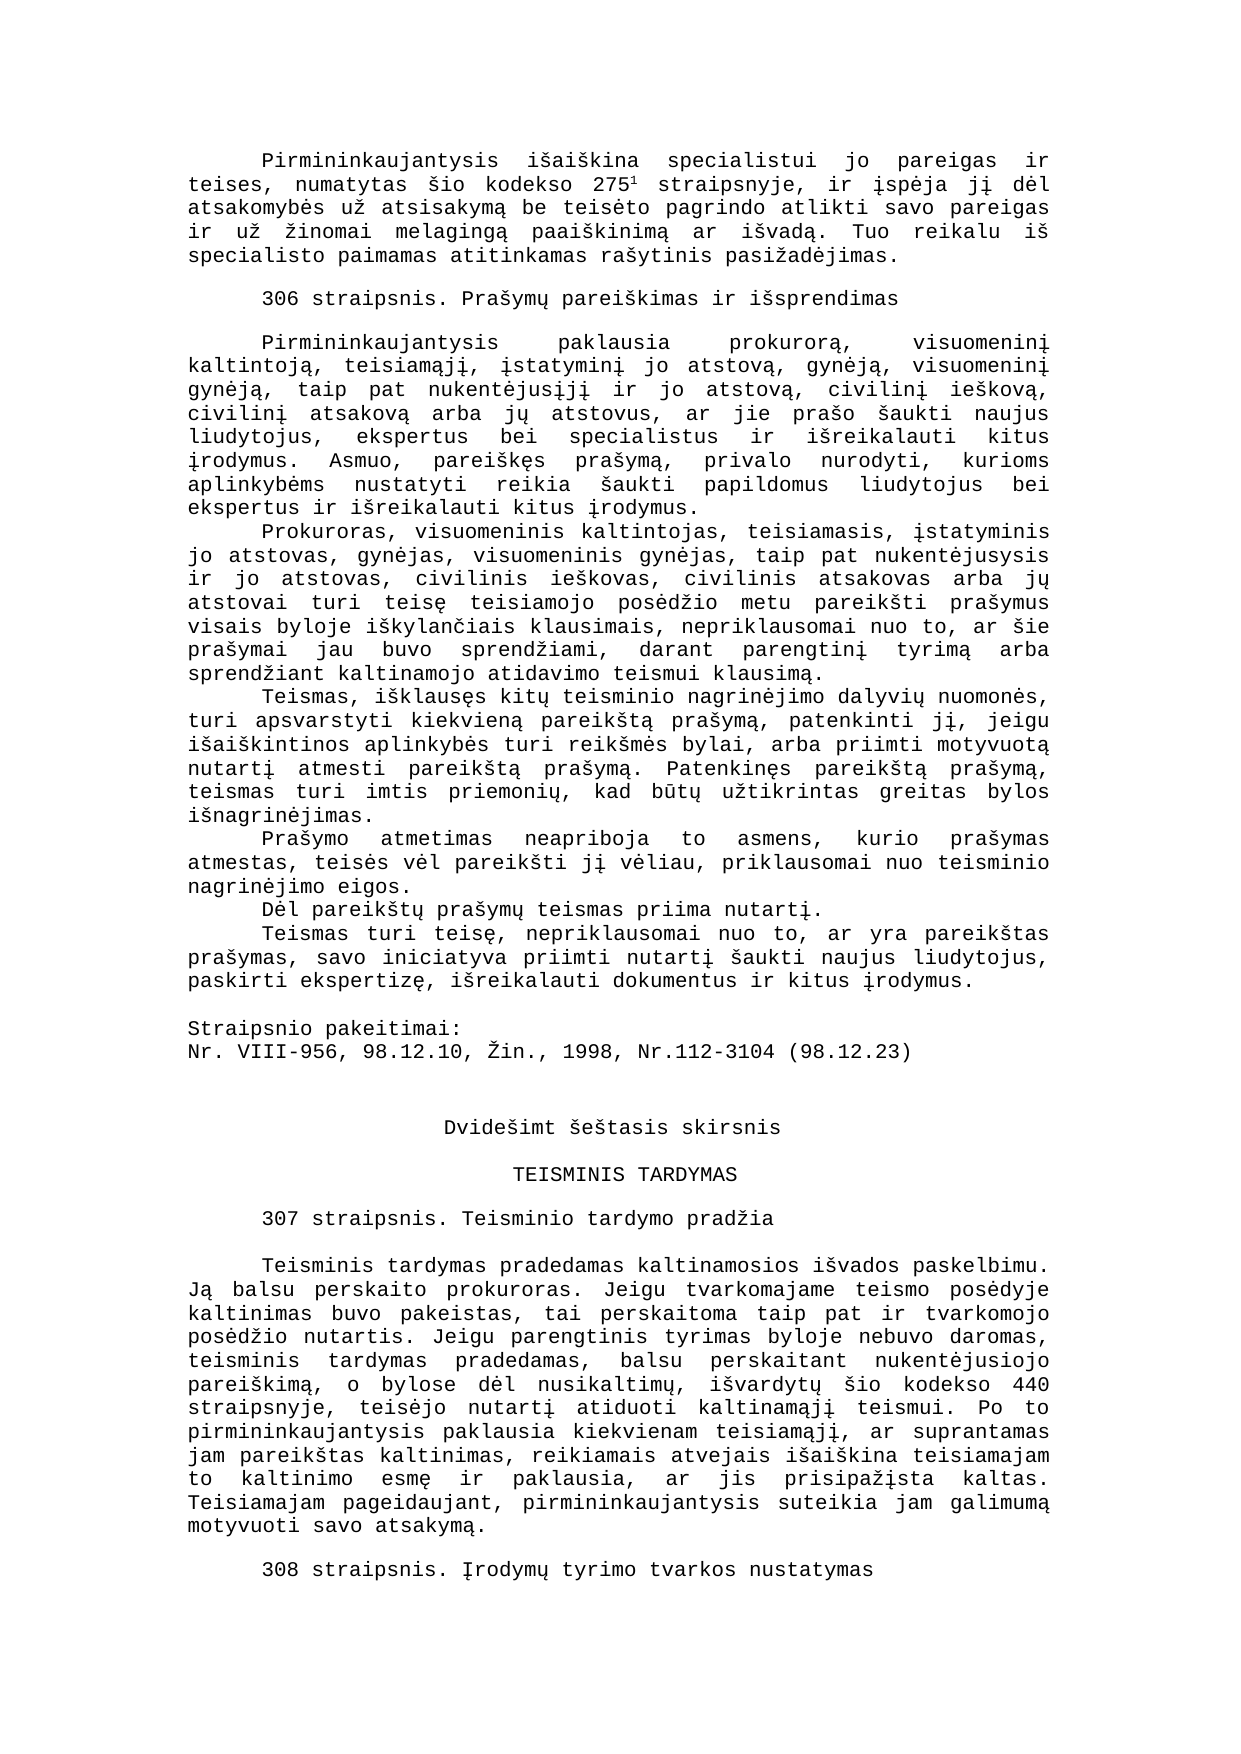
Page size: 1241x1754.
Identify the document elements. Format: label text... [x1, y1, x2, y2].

text TEISMINIS TARDYMAS [187, 1164, 1050, 1188]
text 308 straipsnis. Įrodymų tyrimo tvarkos nustatymas [187, 1559, 1050, 1583]
text 306 straipsnis. Prašymų pareiškimas ir išsprendimas [187, 288, 1050, 312]
text Teismas turi teisę, nepriklausomai nuo to, ar yra pareikštas prašymas, savo iniciatyva priimti nutartį šaukti naujus liudytojus, paskirti ekspertizę, išreikalauti dokumentus ir kitus įrodymus. [187, 923, 1050, 994]
text Dvidešimt šeštasis skirsnis [187, 1117, 1050, 1141]
text Pirmininkaujantysis išaiškina specialistui jo pareigas ir teises, numatytas šio kodekso 2751 straipsnyje, ir įspėja jį dėl atsakomybės už atsisakymą be teisėto pagrindo atlikti savo pareigas ir už žinomai melagingą paaiškinimą ar išvadą. Tuo reikalu iš specialisto paimamas atitinkamas rašytinis pasižadėjimas. [187, 150, 1050, 268]
text Pirmininkaujantysis paklausia prokurorą, visuomeninį kaltintoją, teisiamąjį, įstatyminį jo atstovą, gynėją, visuomeninį gynėją, taip pat nukentėjusįjį ir jo atstovą, civilinį ieškovą, civilinį atsakovą arba jų atstovus, ar jie prašo šaukti naujus liudytojus, ekspertus bei specialistus ir išreikalauti kitus įrodymus. Asmuo, pareiškęs prašymą, privalo nurodyti, kurioms aplinkybėms nustatyti reikia šaukti papildomus liudytojus bei ekspertus ir išreikalauti kitus įrodymus. [187, 332, 1050, 521]
text Teisminis tardymas pradedamas kaltinamosios išvados paskelbimu. Ją balsu perskaito prokuroras. Jeigu tvarkomajame teismo posėdyje kaltinimas buvo pakeistas, tai perskaitoma taip pat ir tvarkomojo posėdžio nutartis. Jeigu parengtinis tyrimas byloje nebuvo daromas, teisminis tardymas pradedamas, balsu perskaitant nukentėjusiojo pareiškimą, o bylose dėl nusikaltimų, išvardytų šio kodekso 440 straipsnyje, teisėjo nutartį atiduoti kaltinamąjį teismui. Po to pirmininkaujantysis paklausia kiekvienam teisiamąjį, ar suprantamas jam pareikštas kaltinimas, reikiamais atvejais išaiškina teisiamajam to kaltinimo esmę ir paklausia, ar jis prisipažįsta kaltas. Teisiamajam pageidaujant, pirmininkaujantysis suteikia jam galimumą motyvuoti savo atsakymą. [187, 1255, 1050, 1539]
text Prokuroras, visuomeninis kaltintojas, teisiamasis, įstatyminis jo atstovas, gynėjas, visuomeninis gynėjas, taip pat nukentėjusysis ir jo atstovas, civilinis ieškovas, civilinis atsakovas arba jų atstovai turi teisę teisiamojo posėdžio metu pareikšti prašymus visais byloje iškylančiais klausimais, nepriklausomai nuo to, ar šie prašymai jau buvo sprendžiami, darant parengtinį tyrimą arba sprendžiant kaltinamojo atidavimo teismui klausimą. [187, 521, 1050, 687]
text Nr. VIII-956, 98.12.10, Žin., 1998, Nr.112-3104 (98.12.23) [187, 1041, 1050, 1065]
text Straipsnio pakeitimai: [187, 1018, 1050, 1041]
text Dėl pareikštų prašymų teismas priima nutartį. [187, 899, 1050, 923]
text Teismas, išklausęs kitų teisminio nagrinėjimo dalyvių nuomonės, turi apsvarstyti kiekvieną pareikštą prašymą, patenkinti jį, jeigu išaiškintinos aplinkybės turi reikšmės bylai, arba priimti motyvuotą nutartį atmesti pareikštą prašymą. Patenkinęs pareikštą prašymą, teismas turi imtis priemonių, kad būtų užtikrintas greitas bylos išnagrinėjimas. [187, 687, 1050, 828]
text 307 straipsnis. Teisminio tardymo pradžia [187, 1208, 1050, 1232]
text Prašymo atmetimas neapriboja to asmens, kurio prašymas atmestas, teisės vėl pareikšti jį vėliau, priklausomai nuo teisminio nagrinėjimo eigos. [187, 828, 1050, 899]
